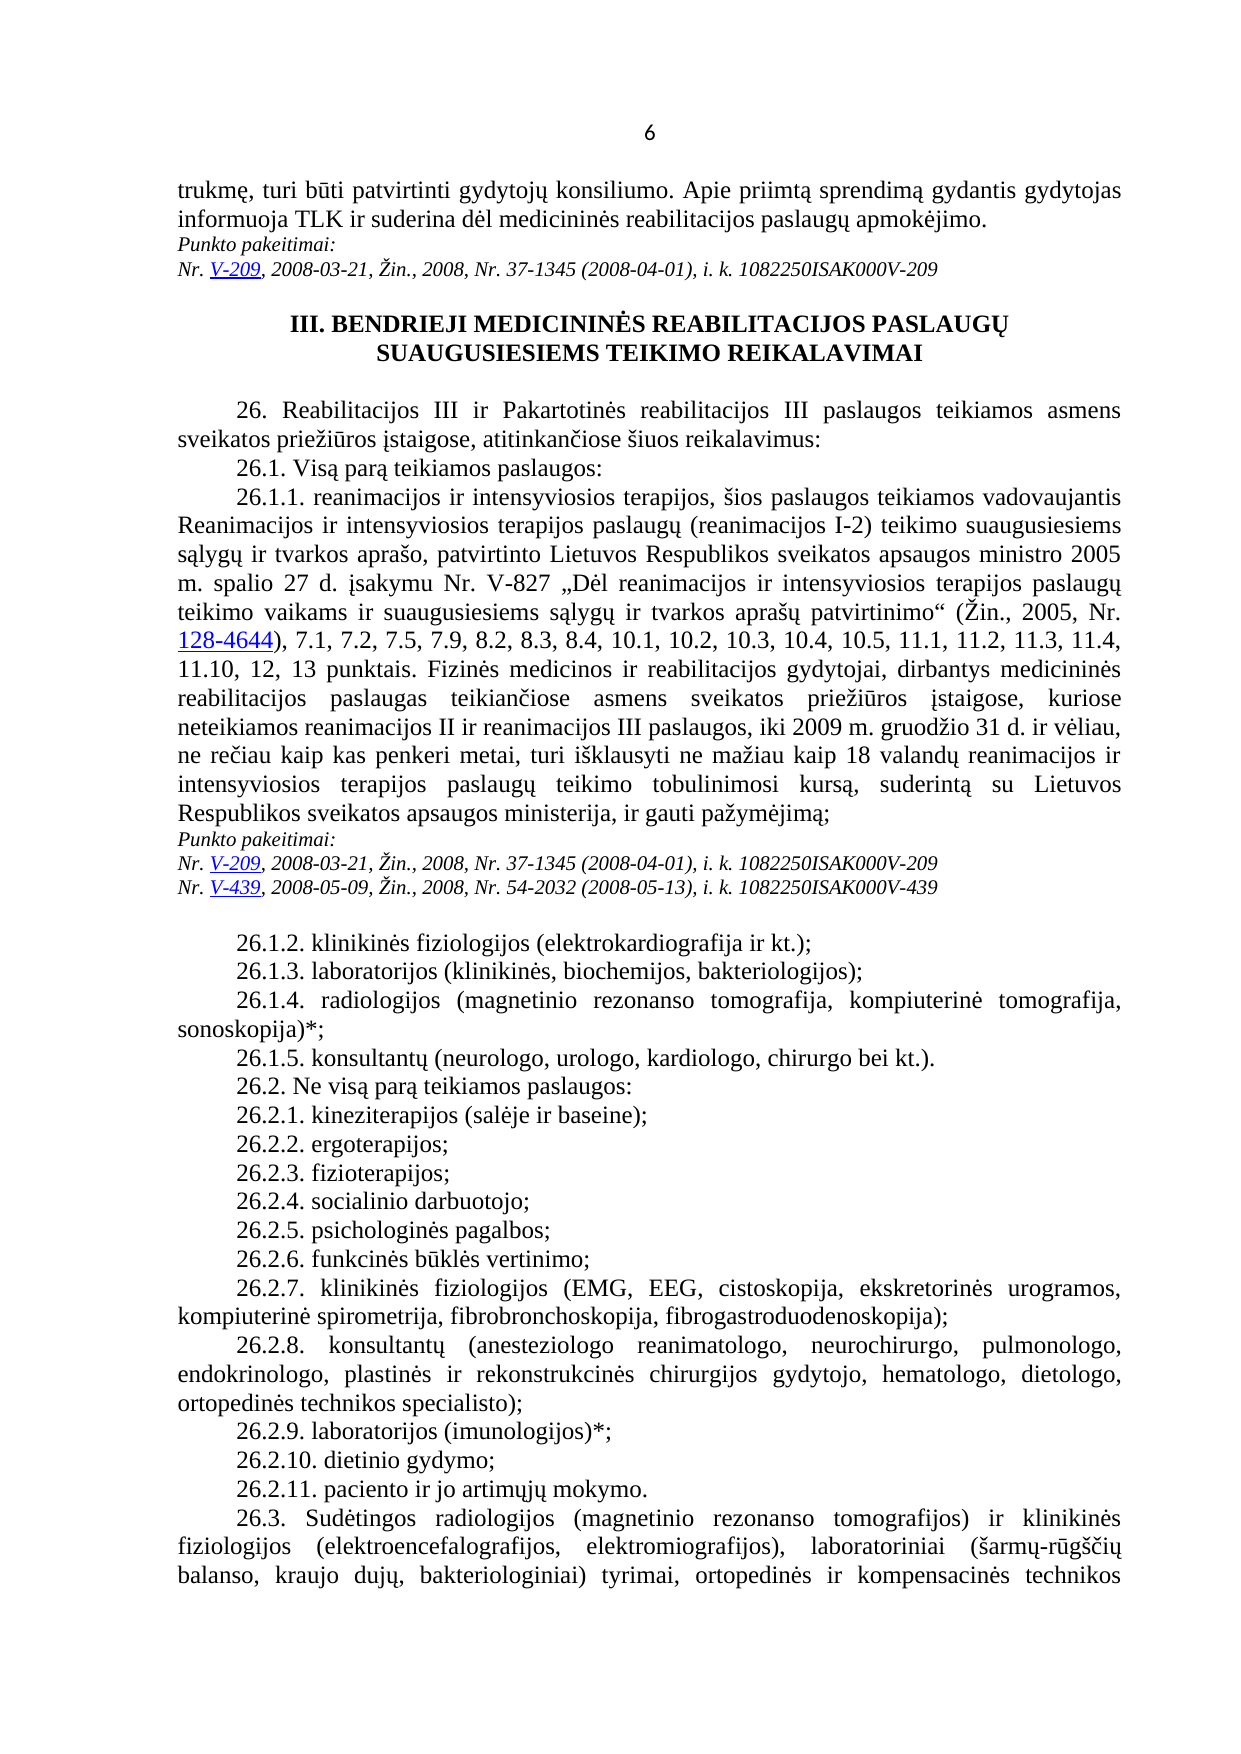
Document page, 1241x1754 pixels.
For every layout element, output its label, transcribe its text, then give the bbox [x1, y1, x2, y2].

text 26.1. Visą parą teikiamos paslaugos: [177, 453, 1122, 482]
text 26.1.4. radiologijos (magnetinio rezonanso tomografija, kompiuterinė tomografija, sonoskopija)*; [177, 985, 1122, 1043]
text 26.3. Sudėtingos radiologijos (magnetinio rezonanso tomografijos) ir klinikinės fiziologijos (elektroencefalografijos, elektromiografijos), laboratoriniai (šarmų-rūgščių balanso, kraujo dujų, bakteriologiniai) tyrimai, ortopedinės ir kompensacinės technikos [177, 1503, 1122, 1589]
text 26.2. Ne visą parą teikiamos paslaugos: [177, 1071, 1122, 1100]
text 26.2.1. kineziterapijos (salėje ir baseine); [177, 1100, 1122, 1129]
text 26.2.10. dietinio gydymo; [177, 1445, 1122, 1474]
text 26.2.9. laboratorijos (imunologijos)*; [177, 1416, 1122, 1445]
text Nr. V-209, 2008-03-21, Žin., 2008, Nr. 37-1345 (2008-04-01), i. k. 1082250ISAK000V-209 [177, 256, 1122, 281]
text 26.1.1. reanimacijos ir intensyviosios terapijos, šios paslaugos teikiamos vadovaujantis Reanimacijos ir intensyviosios terapijos paslaugų (reanimacijos I-2) teikimo suaugusiesiems sąlygų ir tvarkos aprašo, patvirtinto Lietuvos Respublikos sveikatos apsaugos ministro 2005 m. spalio 27 d. įsakymu Nr. V-827 „Dėl reanimacijos ir intensyviosios terapijos paslaugų teikimo vaikams ir suaugusiesiems sąlygų ir tvarkos aprašų patvirtinimo“ (Žin., 2005, Nr. 128-4644), 7.1, 7.2, 7.5, 7.9, 8.2, 8.3, 8.4, 10.1, 10.2, 10.3, 10.4, 10.5, 11.1, 11.2, 11.3, 11.4, 11.10, 12, 13 punktais. Fizinės medicinos ir reabilitacijos gydytojai, dirbantys medicininės reabilitacijos paslaugas teikiančiose asmens sveikatos priežiūros įstaigose, kuriose neteikiamos reanimacijos II ir reanimacijos III paslaugos, iki 2009 m. gruodžio 31 d. ir vėliau, ne rečiau kaip kas penkeri metai, turi išklausyti ne mažiau kaip 18 valandų reanimacijos ir intensyviosios terapijos paslaugų teikimo tobulinimosi kursą, suderintą su Lietuvos Respublikos sveikatos apsaugos ministerija, ir gauti pažymėjimą; [177, 482, 1122, 827]
text trukmę, turi būti patvirtinti gydytojų konsiliumo. Apie priimtą sprendimą gydantis gydytojas informuoja TLK ir suderina dėl medicininės reabilitacijos paslaugų apmokėjimo. [177, 175, 1122, 232]
text Nr. V-209, 2008-03-21, Žin., 2008, Nr. 37-1345 (2008-04-01), i. k. 1082250ISAK000V-209 [177, 851, 1122, 875]
text 26.2.4. socialinio darbuotojo; [177, 1186, 1122, 1215]
text 26.2.11. paciento ir jo artimųjų mokymo. [177, 1474, 1122, 1503]
text III. Bendrieji medicininės reabilitacijos paslaugų suaugusiesiems teikimo reikalavimai [177, 309, 1122, 367]
text 26.1.2. klinikinės fiziologijos (elektrokardiografija ir kt.); [177, 928, 1122, 956]
text Nr. V-439, 2008-05-09, Žin., 2008, Nr. 54-2032 (2008-05-13), i. k. 1082250ISAK000V-439 [177, 875, 1122, 899]
text 26.2.8. konsultantų (anesteziologo reanimatologo, neurochirurgo, pulmonologo, endokrinologo, plastinės ir rekonstrukcinės chirurgijos gydytojo, hematologo, dietologo, ortopedinės technikos specialisto); [177, 1330, 1122, 1416]
text Punkto pakeitimai: [177, 232, 1122, 256]
text 26.1.5. konsultantų (neurologo, urologo, kardiologo, chirurgo bei kt.). [177, 1043, 1122, 1071]
text 26.1.3. laboratorijos (klinikinės, biochemijos, bakteriologijos); [177, 956, 1122, 985]
text 26.2.2. ergoterapijos; [177, 1129, 1122, 1158]
text 26.2.7. klinikinės fiziologijos (EMG, EEG, cistoskopija, ekskretorinės urogramos, kompiuterinė spirometrija, fibrobronchoskopija, fibrogastroduodenoskopija); [177, 1273, 1122, 1330]
text Punkto pakeitimai: [177, 827, 1122, 851]
text 26. Reabilitacijos III ir Pakartotinės reabilitacijos III paslaugos teikiamos asmens sveikatos priežiūros įstaigose, atitinkančiose šiuos reikalavimus: [177, 396, 1122, 453]
text 26.2.3. fizioterapijos; [177, 1158, 1122, 1186]
text 26.2.6. funkcinės būklės vertinimo; [177, 1244, 1122, 1273]
text 26.2.5. psichologinės pagalbos; [177, 1215, 1122, 1244]
